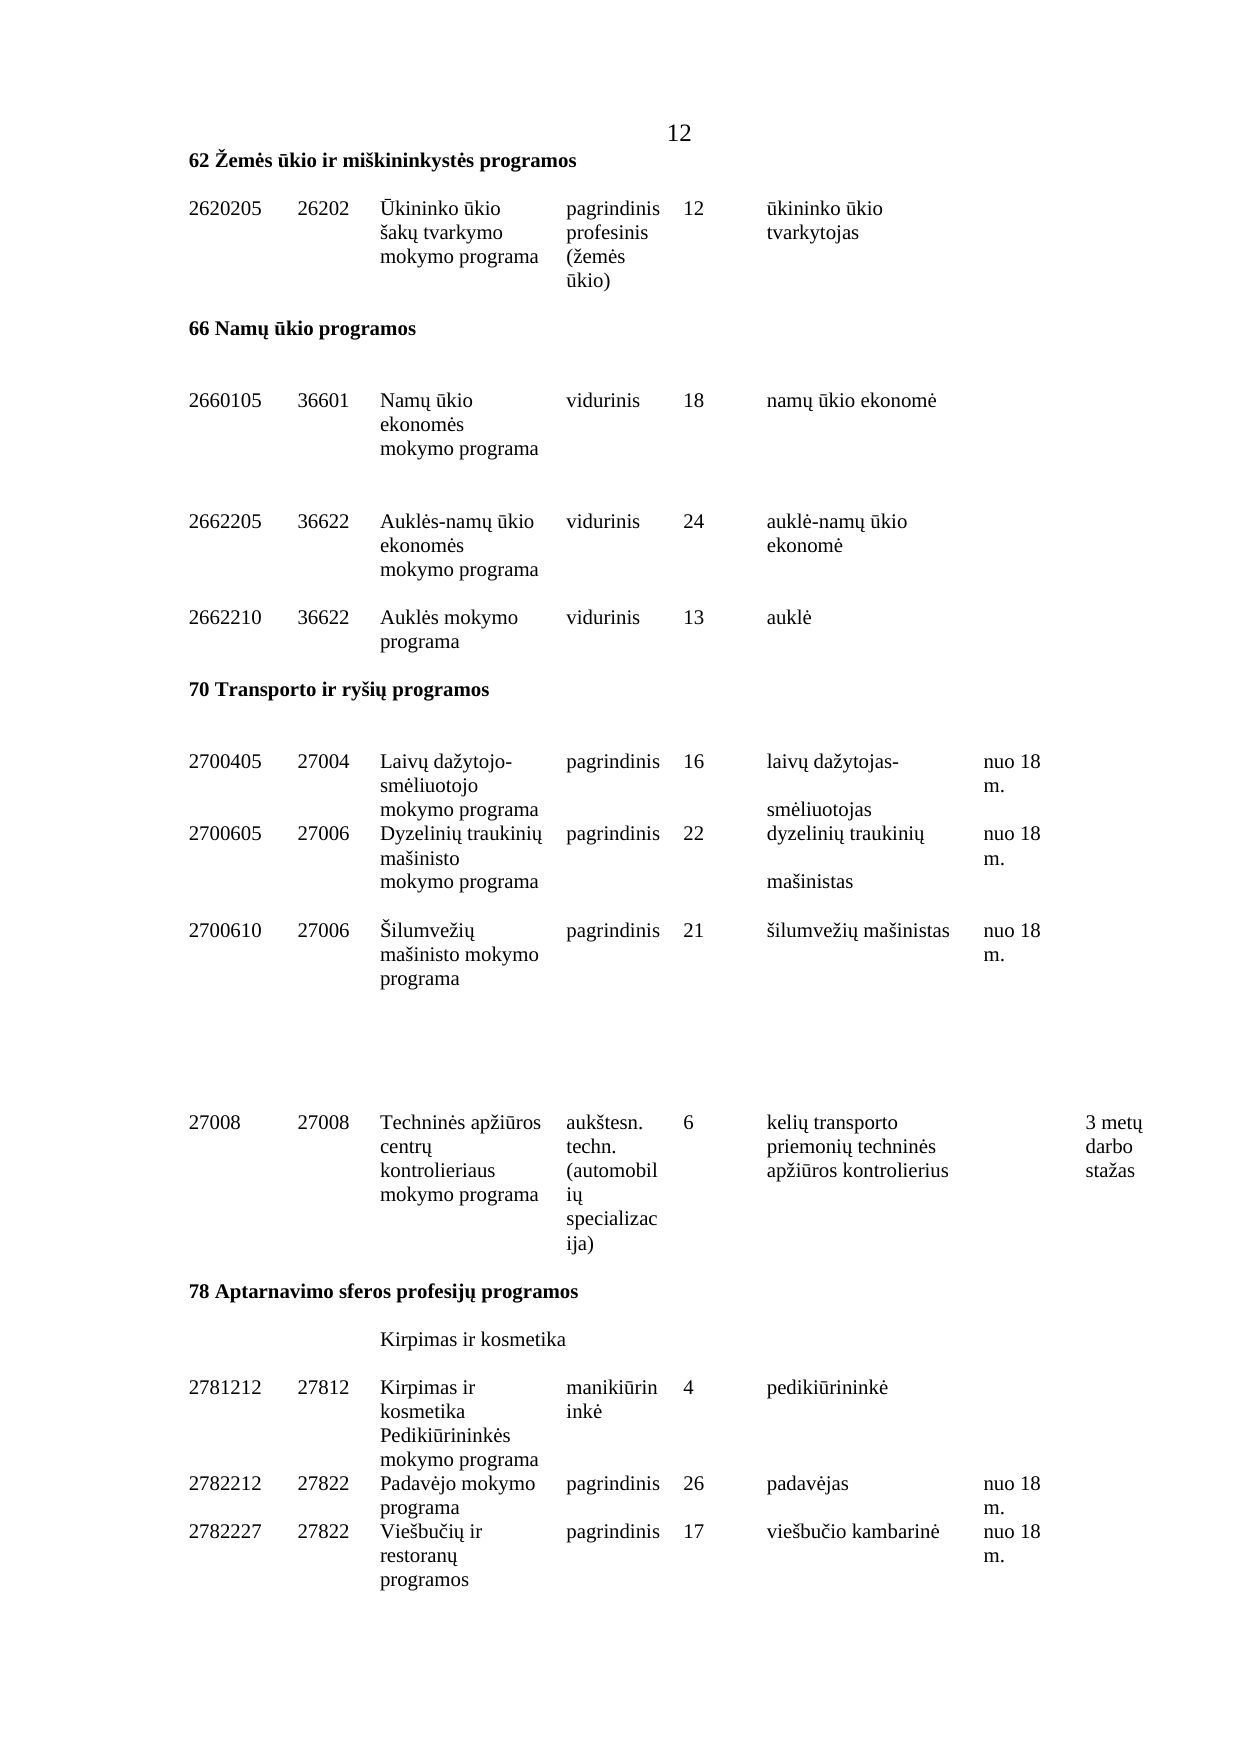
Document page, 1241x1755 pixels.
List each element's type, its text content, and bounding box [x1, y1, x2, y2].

table_cell [1074, 677, 1176, 701]
table_cell [1074, 1471, 1176, 1519]
table_cell [972, 1230, 1074, 1254]
table_cell manikiūrininkė [555, 1375, 672, 1471]
table_cell Dyzelinių traukinių mašinisto [369, 821, 555, 869]
table_cell [286, 1014, 368, 1038]
table_cell [1186, 1375, 1204, 1471]
table_cell [1176, 460, 1186, 484]
table_cell [1074, 990, 1176, 1014]
table_cell [369, 1230, 555, 1254]
table_cell Auklės mokymo programa [369, 605, 555, 653]
table_cell [286, 436, 368, 460]
table_cell [1186, 557, 1204, 581]
table_cell [1176, 388, 1186, 436]
table_cell [672, 701, 755, 725]
table_cell [1176, 653, 1186, 677]
table_cell [1074, 340, 1176, 364]
table_cell [1074, 966, 1176, 990]
table_cell [972, 677, 1074, 701]
table_cell [1176, 1351, 1186, 1375]
table_cell [1176, 316, 1186, 340]
table_cell [286, 557, 368, 581]
table_cell viešbučio kambarinė [755, 1519, 972, 1591]
table_cell [555, 364, 672, 388]
table_cell [972, 509, 1074, 557]
table_cell [1074, 821, 1176, 869]
table_cell laivų dažytojas- [755, 749, 972, 797]
table_cell [672, 1351, 755, 1375]
table_cell pagrindinis [555, 918, 672, 966]
table_cell [1186, 605, 1204, 653]
table_cell [177, 870, 286, 893]
table_cell [1186, 196, 1204, 292]
table_cell [177, 485, 286, 508]
table_cell [286, 292, 368, 316]
table_cell [672, 460, 755, 484]
table_cell [177, 172, 286, 196]
table_cell [177, 1038, 286, 1062]
table_cell [1074, 581, 1176, 605]
table_cell [972, 364, 1074, 388]
table_cell [177, 990, 286, 1014]
table_cell [369, 701, 555, 725]
table_cell namų ūkio ekonomė [755, 388, 972, 436]
table_cell [1074, 918, 1176, 966]
table_cell smėliuotojas [755, 797, 972, 821]
table_cell 24 [672, 509, 755, 557]
table_cell [177, 340, 972, 364]
table_cell 16 [672, 749, 755, 797]
table_cell [755, 148, 972, 172]
table_cell [1176, 605, 1186, 653]
table_cell 6 [672, 1110, 755, 1182]
table_cell [1176, 821, 1186, 869]
table_cell [286, 701, 368, 725]
table_cell [1176, 436, 1186, 460]
table_cell [672, 870, 755, 893]
table_cell [672, 1255, 755, 1278]
table_cell [672, 148, 755, 172]
table_cell [1176, 581, 1186, 605]
table_cell [1186, 918, 1204, 966]
table_cell dyzelinių traukinių [755, 821, 972, 869]
table_cell [1186, 1351, 1204, 1375]
table_cell [1176, 340, 1186, 364]
table_cell 2700605 [177, 821, 286, 869]
table_cell [972, 436, 1074, 460]
table_cell 26202 [286, 196, 368, 292]
table_cell [1176, 196, 1186, 292]
table_cell [972, 1255, 1074, 1278]
table_cell [369, 364, 555, 388]
table_cell [177, 701, 286, 725]
table_cell [972, 148, 1074, 172]
table_cell [755, 460, 972, 484]
table_cell [369, 1255, 555, 1278]
table_cell [755, 990, 972, 1014]
table_cell [555, 1062, 672, 1110]
table_cell nuo 18 m. [972, 749, 1074, 797]
table_cell [1074, 1303, 1176, 1327]
table_cell [286, 990, 368, 1014]
table_cell [369, 485, 555, 508]
table_cell [1176, 1206, 1186, 1230]
table_cell 66 Namų ūkio programos [177, 316, 972, 340]
table_cell [1186, 1519, 1204, 1591]
table_cell [1074, 701, 1176, 725]
table_cell 2782227 [177, 1519, 286, 1591]
table_cell [755, 1062, 972, 1086]
table_cell [1074, 460, 1176, 484]
table_cell [1176, 701, 1186, 725]
table_cell [972, 388, 1074, 436]
table_cell [1186, 1086, 1204, 1110]
table_cell [177, 581, 286, 605]
table_cell [286, 1182, 368, 1206]
table_cell [972, 1303, 1074, 1327]
table_cell [177, 1182, 286, 1206]
table_cell [286, 1230, 368, 1254]
table_cell 27006 [286, 918, 368, 966]
table_cell [1176, 677, 1186, 701]
table_cell [972, 581, 1074, 605]
table_cell [1176, 509, 1186, 557]
table_cell [286, 1327, 368, 1351]
table_cell [1186, 172, 1204, 196]
table_cell [369, 725, 555, 749]
table_cell [972, 557, 1074, 581]
table_cell [1176, 918, 1186, 966]
table_cell pagrindinis [555, 1471, 672, 1519]
table_cell [369, 1303, 555, 1327]
table_cell [1186, 677, 1204, 701]
table_cell pagrindinis [555, 749, 672, 797]
table_cell šilumvežių mašinistas [755, 918, 972, 966]
table_cell [177, 1206, 286, 1230]
table_cell 78 Aptarnavimo sferos profesijų programos [177, 1279, 972, 1303]
table_cell [972, 605, 1074, 653]
table_cell [1074, 1279, 1176, 1303]
table_cell mokymo programa [369, 797, 555, 821]
table_cell [972, 1375, 1074, 1471]
table_cell [1176, 148, 1186, 172]
table_cell [1186, 1255, 1204, 1278]
table_cell [177, 1327, 286, 1351]
table_cell [672, 990, 755, 1014]
table_cell [369, 894, 555, 918]
table_cell [1186, 460, 1204, 484]
table_cell 27822 [286, 1471, 368, 1519]
table_cell [755, 436, 972, 460]
table_cell auklė [755, 605, 972, 653]
table_cell 21 [672, 918, 755, 966]
table_cell Kirpimas ir kosmetika [369, 1327, 972, 1351]
table_cell [672, 725, 755, 749]
table_cell [1074, 1062, 1176, 1086]
table_cell [755, 292, 972, 316]
table_cell [672, 1303, 755, 1327]
table_cell [1186, 581, 1204, 605]
table_cell [972, 316, 1074, 340]
table_cell [972, 1279, 1074, 1303]
table_cell [672, 436, 755, 460]
table_cell [1074, 1230, 1176, 1254]
table_cell [555, 653, 672, 677]
table_cell [755, 1255, 972, 1278]
table_cell [369, 1062, 555, 1086]
table_cell 12 [672, 196, 755, 292]
table_cell 2662210 [177, 605, 286, 653]
table_cell [1074, 364, 1176, 388]
table_cell [755, 725, 972, 749]
table_cell [555, 1351, 672, 1375]
table_cell Viešbučių ir restoranų programos [369, 1519, 555, 1591]
table_cell [177, 725, 286, 749]
table_cell [177, 1255, 286, 1278]
table_cell [369, 292, 555, 316]
table_cell [1186, 1303, 1204, 1327]
table_cell Techninės apžiūros centrų kontrolieriaus mokymo programa [369, 1110, 555, 1230]
table_cell [1074, 605, 1176, 653]
table_cell [1186, 292, 1204, 316]
table_cell [755, 172, 972, 196]
table_cell [1176, 990, 1186, 1014]
table_cell [177, 436, 286, 460]
table_cell [177, 364, 286, 388]
table_cell [672, 581, 755, 605]
table_cell nuo 18 m. [972, 1519, 1074, 1591]
table_cell [177, 1351, 286, 1375]
table_cell [672, 966, 755, 990]
table_cell [1074, 148, 1176, 172]
table_cell ūkininko ūkio tvarkytojas [755, 196, 972, 292]
table_cell [555, 1038, 672, 1062]
table_cell [1186, 364, 1204, 388]
table_cell [1176, 1279, 1186, 1303]
table_cell Ūkininko ūkio šakų tvarkymo mokymo programa [369, 196, 555, 292]
table_cell [1074, 557, 1176, 581]
table_cell [1176, 485, 1186, 508]
table_cell [755, 894, 972, 918]
table_cell mašinistas [755, 870, 972, 893]
table_cell [1186, 509, 1204, 557]
table_cell [672, 1038, 755, 1062]
table_cell [672, 292, 755, 316]
table_cell [555, 292, 672, 316]
table_cell [555, 172, 672, 196]
table_cell [1074, 316, 1176, 340]
table_cell [286, 1038, 368, 1062]
table_cell [1186, 797, 1204, 821]
table_cell [1176, 1375, 1186, 1471]
table_cell 27008 [177, 1110, 286, 1182]
table_cell [972, 797, 1074, 821]
table_cell vidurinis [555, 388, 672, 436]
table_cell [672, 797, 755, 821]
table_cell [1186, 701, 1204, 725]
table_cell [672, 653, 755, 677]
table_cell [1074, 388, 1176, 436]
table_cell [1176, 364, 1186, 388]
table_cell [972, 292, 1074, 316]
table_cell [1074, 436, 1176, 460]
table_cell 36601 [286, 388, 368, 436]
table_cell [755, 1206, 972, 1230]
table_cell 2782212 [177, 1471, 286, 1519]
table_cell [672, 485, 755, 508]
table_cell [177, 894, 286, 918]
table_cell 2620205 [177, 196, 286, 292]
table_cell [672, 1014, 755, 1038]
table_cell 2700610 [177, 918, 286, 966]
table_cell [1176, 1110, 1186, 1182]
table_cell 36622 [286, 509, 368, 557]
table_cell mokymo programa [369, 557, 555, 581]
table_cell [1074, 1182, 1176, 1206]
table_cell [555, 797, 672, 821]
table_cell [1186, 1014, 1204, 1038]
table_cell [1176, 966, 1186, 990]
table_cell [555, 1255, 672, 1278]
table_cell [1186, 1062, 1204, 1086]
table_cell [972, 196, 1074, 292]
table_cell [1074, 1014, 1176, 1038]
table_cell [1176, 1471, 1186, 1519]
table_cell [369, 1086, 555, 1110]
table_cell pagrindinis profesinis (žemės ūkio) [555, 196, 672, 292]
table_cell Padavėjo mokymo programa [369, 1471, 555, 1519]
table_cell mokymo programa [369, 870, 555, 893]
table_cell vidurinis [555, 605, 672, 653]
table_cell [369, 1014, 555, 1038]
table_cell 70 Transporto ir ryšių programos [177, 677, 972, 701]
table_cell [1186, 436, 1204, 460]
table_cell [286, 1303, 368, 1327]
table_cell [672, 364, 755, 388]
table_cell [1074, 196, 1176, 292]
table_cell [1074, 797, 1176, 821]
table_cell [1186, 653, 1204, 677]
table_cell [1074, 725, 1176, 749]
table_cell [1186, 316, 1204, 340]
table_cell [177, 460, 286, 484]
table_cell [555, 1014, 672, 1038]
table_cell [1186, 749, 1204, 797]
table_cell [555, 460, 672, 484]
table_cell [1186, 1182, 1204, 1206]
table_cell [1176, 1519, 1186, 1591]
table_cell [755, 364, 972, 388]
table_cell 26 [672, 1471, 755, 1519]
table_cell mokymo programa [369, 436, 555, 460]
table_cell [177, 557, 286, 581]
table_cell [369, 172, 555, 196]
table_cell [1176, 1062, 1186, 1086]
table_cell [1186, 388, 1204, 436]
table_cell [286, 364, 368, 388]
table_cell [1186, 1230, 1204, 1254]
table_cell [1074, 1206, 1176, 1230]
table_cell [177, 1086, 286, 1110]
table_cell [286, 1086, 368, 1110]
table_cell [286, 172, 368, 196]
table_cell [755, 701, 972, 725]
table_cell [1074, 172, 1176, 196]
table_cell [1186, 966, 1204, 990]
table_cell 3 metų darbo stažas [1074, 1110, 1176, 1182]
table_cell [369, 581, 555, 605]
table_cell [555, 894, 672, 918]
table_cell [972, 894, 1074, 918]
table_cell Namų ūkio ekonomės [369, 388, 555, 436]
table_cell [1186, 340, 1204, 364]
table_cell [177, 797, 286, 821]
table_cell [177, 292, 286, 316]
table_cell [286, 581, 368, 605]
table_cell [286, 1255, 368, 1278]
table_cell [1074, 1519, 1176, 1591]
table_cell [177, 1303, 286, 1327]
table_cell pagrindinis [555, 1519, 672, 1591]
table_cell [672, 1062, 755, 1086]
table_cell [1074, 1255, 1176, 1278]
table_cell [972, 701, 1074, 725]
table_cell [1176, 557, 1186, 581]
table_cell Laivų dažytojo-smėliuotojo [369, 749, 555, 797]
table_cell [286, 485, 368, 508]
table_cell [972, 1110, 1074, 1182]
table_cell [1074, 653, 1176, 677]
table_cell [369, 653, 555, 677]
table_cell pedikiūrininkė [755, 1375, 972, 1471]
table_cell [286, 1351, 368, 1375]
table_cell 22 [672, 821, 755, 869]
table_cell [755, 1303, 972, 1327]
table_cell [972, 1351, 1074, 1375]
table_cell padavėjas [755, 1471, 972, 1519]
table_cell 2700405 [177, 749, 286, 797]
table_cell [1074, 894, 1176, 918]
table_cell pagrindinis [555, 821, 672, 869]
table_cell 2660105 [177, 388, 286, 436]
table_cell nuo 18 m. [972, 821, 1074, 869]
table_cell [972, 340, 1074, 364]
table_cell 27006 [286, 821, 368, 869]
table_cell [286, 797, 368, 821]
table_cell [1176, 292, 1186, 316]
table_cell [1186, 1110, 1204, 1182]
table_cell [972, 1014, 1074, 1038]
table_cell [755, 581, 972, 605]
table_cell [1074, 1038, 1176, 1062]
table_cell 4 [672, 1375, 755, 1471]
table_cell [1186, 725, 1204, 749]
table_cell aukštesn. techn. (automobilių specializacija) [555, 1110, 672, 1254]
table_cell 27008 [286, 1110, 368, 1182]
table_cell [1176, 1303, 1186, 1327]
table_cell [369, 460, 555, 484]
table_cell 18 [672, 388, 755, 436]
table_cell [1176, 1038, 1186, 1062]
table_cell Kirpimas ir kosmetika Pedikiūrininkės mokymo programa [369, 1375, 555, 1471]
table_cell [972, 653, 1074, 677]
table_cell [1074, 1086, 1176, 1110]
table_cell [972, 172, 1074, 196]
table_cell [672, 1206, 755, 1230]
table_cell [1186, 1279, 1204, 1303]
table_cell [1074, 1375, 1176, 1471]
table_cell [1176, 725, 1186, 749]
table_cell [672, 1230, 755, 1254]
table_cell 62 Žemės ūkio ir miškininkystės programos [177, 148, 672, 172]
table_cell [755, 1038, 972, 1062]
table_cell [972, 485, 1074, 508]
table_cell vidurinis [555, 509, 672, 557]
table_cell nuo 18 m. [972, 918, 1074, 966]
table_cell [555, 557, 672, 581]
table_cell [1176, 1014, 1186, 1038]
table_cell [286, 1206, 368, 1230]
table_cell [1176, 1230, 1186, 1254]
table_cell [1186, 894, 1204, 918]
table_cell [369, 990, 555, 1014]
table_cell [555, 581, 672, 605]
table_cell [672, 1182, 755, 1206]
table_cell [672, 557, 755, 581]
table_cell [1186, 870, 1204, 893]
table_cell 2781212 [177, 1375, 286, 1471]
table_cell [972, 966, 1074, 990]
table_cell 2662205 [177, 509, 286, 557]
table_cell nuo 18 m. [972, 1471, 1074, 1519]
table_cell auklė-namų ūkio ekonomė [755, 509, 972, 557]
table_cell [555, 1303, 672, 1327]
table_cell kelių transporto priemonių techninės apžiūros kontrolierius [755, 1110, 972, 1206]
table_cell [1074, 485, 1176, 508]
table_cell 13 [672, 605, 755, 653]
table_cell [177, 1062, 286, 1086]
table_cell [972, 1038, 1074, 1062]
table_cell [286, 870, 368, 893]
table_cell [755, 1014, 972, 1038]
table_cell 17 [672, 1519, 755, 1591]
table_cell Auklės-namų ūkio ekonomės [369, 509, 555, 557]
table_cell [1186, 485, 1204, 508]
table_cell [755, 1086, 972, 1110]
table_cell [972, 460, 1074, 484]
table_cell [755, 485, 972, 508]
table_cell [555, 870, 672, 893]
table_cell [755, 966, 972, 990]
table_cell [286, 460, 368, 484]
table_cell [1176, 870, 1186, 893]
table_cell [555, 990, 672, 1014]
table_cell [286, 894, 368, 918]
table_cell [286, 725, 368, 749]
table_cell 27812 [286, 1375, 368, 1471]
table_cell [555, 436, 672, 460]
table_cell [1074, 870, 1176, 893]
table_cell [177, 653, 286, 677]
table_cell [1074, 509, 1176, 557]
table_cell [1186, 1327, 1204, 1351]
table_cell [369, 1351, 555, 1375]
table_cell [1176, 172, 1186, 196]
table_cell [755, 1230, 972, 1254]
table_cell programa [369, 966, 555, 990]
table_cell 36622 [286, 605, 368, 653]
table_cell [286, 966, 368, 990]
table_cell [972, 990, 1074, 1014]
table_cell [286, 1062, 368, 1086]
table_cell [1176, 1327, 1186, 1351]
table_cell [1074, 292, 1176, 316]
table_cell [672, 894, 755, 918]
table_cell [972, 1327, 1074, 1351]
table_cell [1186, 990, 1204, 1014]
table_cell [1176, 1255, 1186, 1278]
table_cell [1074, 1327, 1176, 1351]
table_cell [555, 725, 672, 749]
table_cell [755, 557, 972, 581]
table_cell [972, 725, 1074, 749]
table_cell [177, 966, 286, 990]
table_cell [972, 870, 1074, 893]
table_cell [1176, 797, 1186, 821]
table_cell [1176, 894, 1186, 918]
table_cell [672, 1086, 755, 1110]
table_cell [1074, 749, 1176, 797]
table_cell [286, 653, 368, 677]
table_cell [1176, 1086, 1186, 1110]
table_cell [672, 172, 755, 196]
table_cell [1176, 749, 1186, 797]
table_cell 27004 [286, 749, 368, 797]
table_cell 27822 [286, 1519, 368, 1591]
table_cell [177, 1014, 286, 1038]
table_cell [972, 1086, 1074, 1110]
table_cell [555, 701, 672, 725]
table_cell [972, 1062, 1074, 1086]
table_cell [755, 1351, 972, 1375]
table_cell [1186, 1206, 1204, 1230]
table_cell [1176, 1182, 1186, 1206]
table_cell [177, 1230, 286, 1254]
table_cell [1186, 821, 1204, 869]
table_cell [1074, 1351, 1176, 1375]
table_cell [972, 1182, 1074, 1206]
table_cell [555, 966, 672, 990]
table_cell [1186, 1038, 1204, 1062]
table_cell [1186, 148, 1204, 172]
table_cell [755, 653, 972, 677]
table_cell [1186, 1471, 1204, 1519]
table_cell [972, 1206, 1074, 1230]
table_cell [555, 485, 672, 508]
table_cell Šilumvežių mašinisto mokymo [369, 918, 555, 966]
table_cell [369, 1038, 555, 1062]
